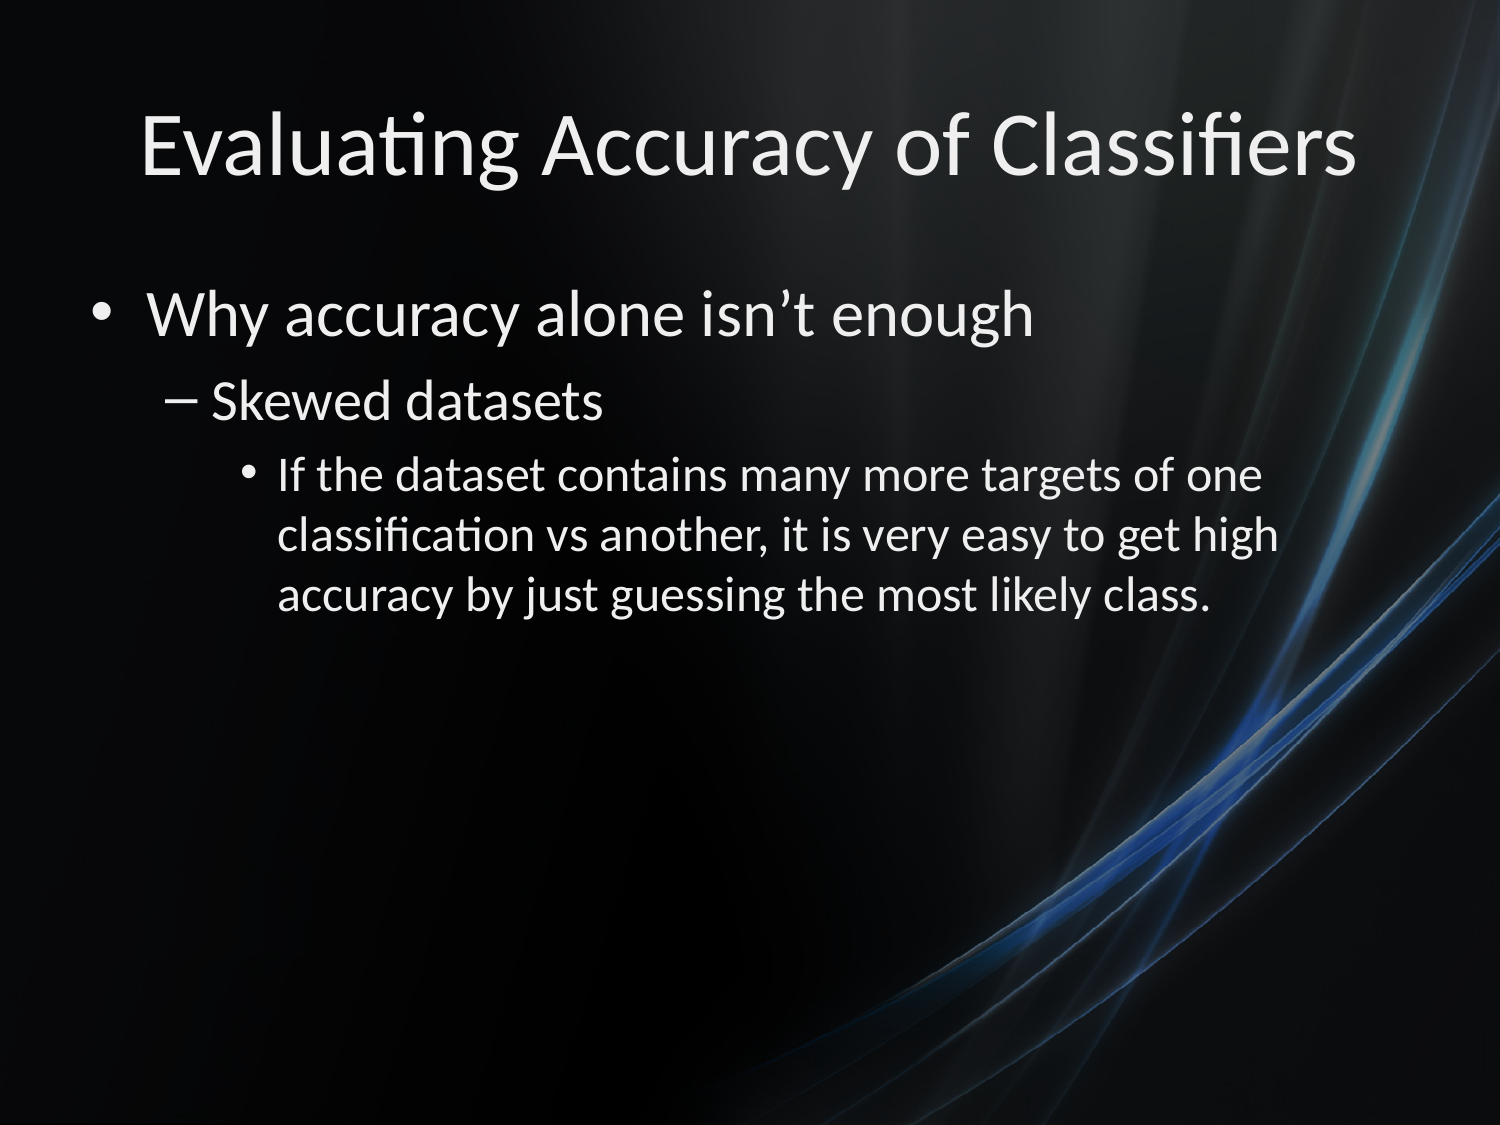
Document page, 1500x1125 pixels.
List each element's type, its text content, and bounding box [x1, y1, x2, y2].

list Why accuracy alone isn’t enough Skewed datasets If the dataset contains many more targets of one classification vs another, it is very easy to get high accuracy by just guessing the most likely class. [75, 262, 1425, 1005]
picture [0, 0, 1500, 1125]
title Evaluating Accuracy of Classifiers [75, 45, 1425, 233]
